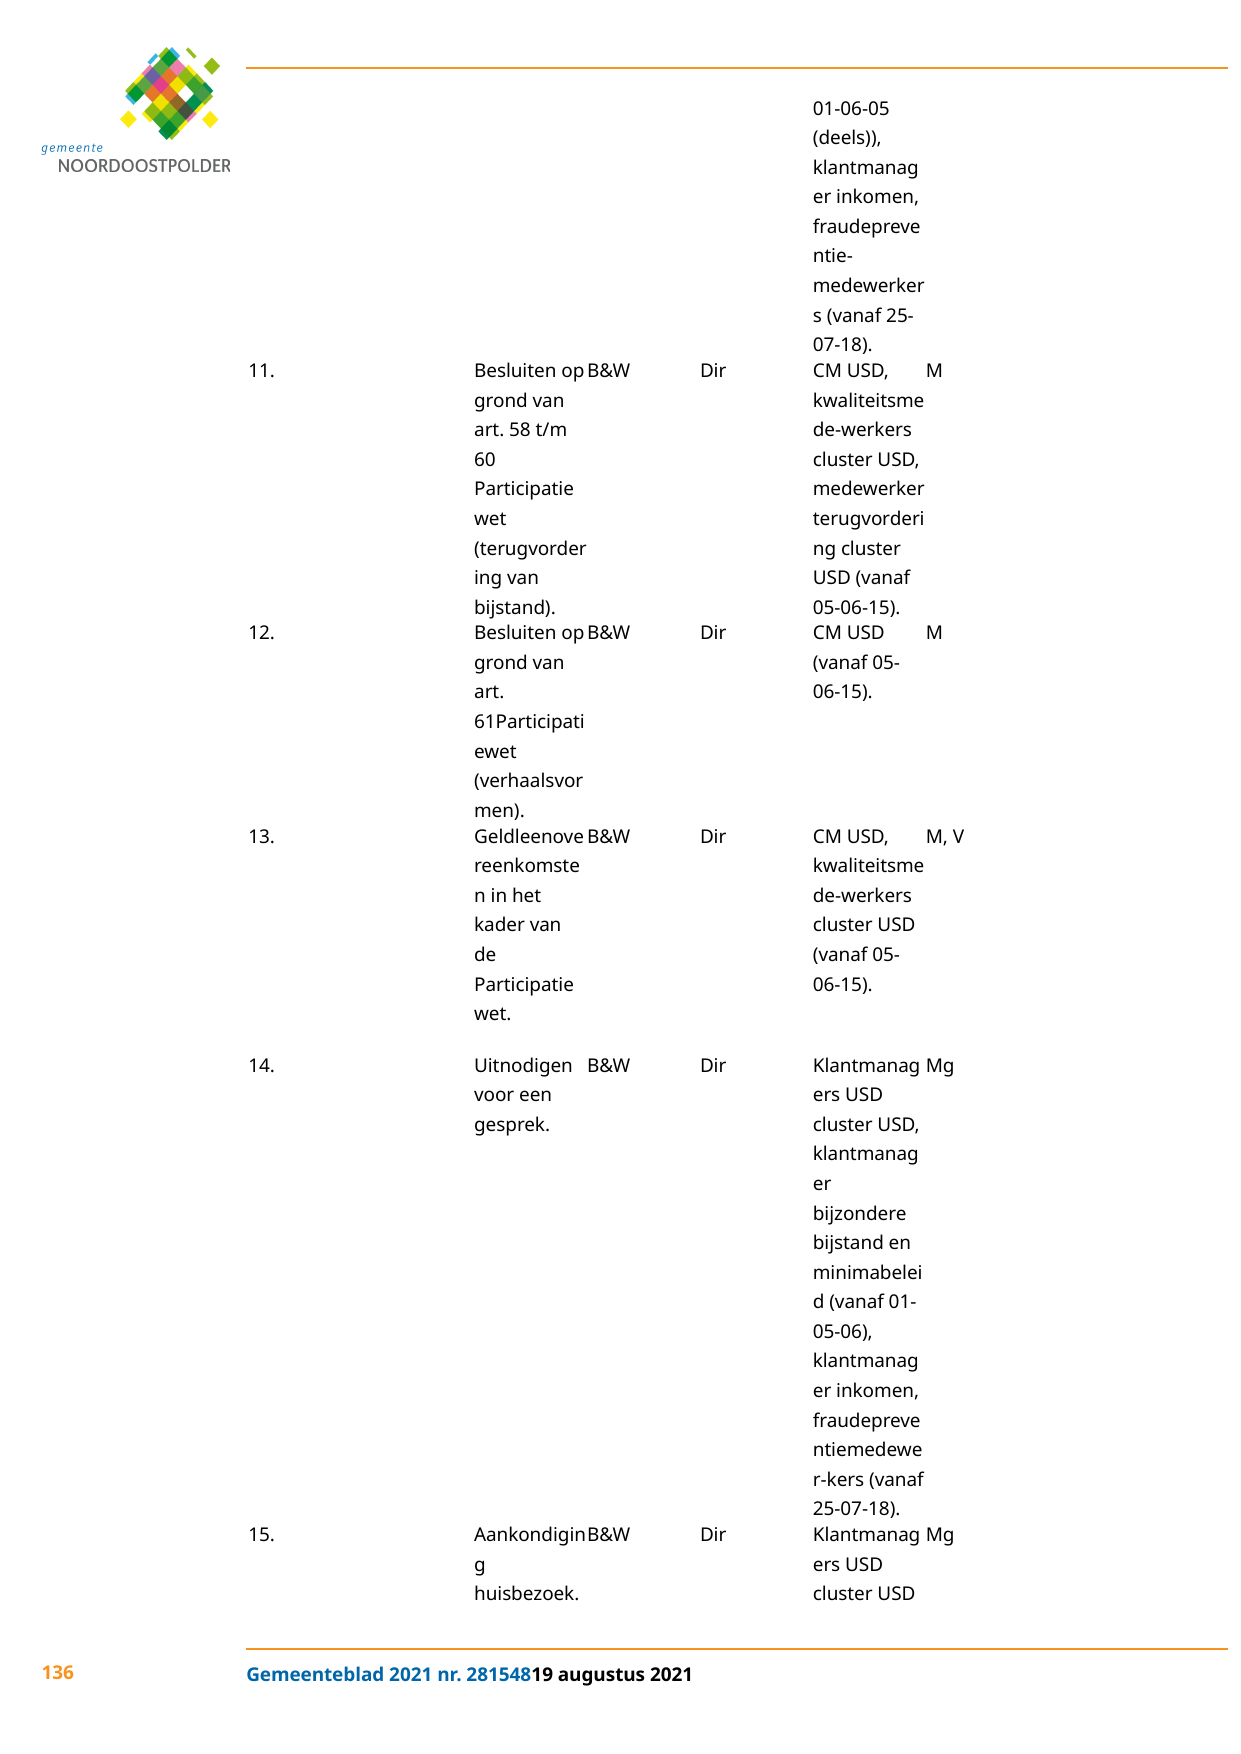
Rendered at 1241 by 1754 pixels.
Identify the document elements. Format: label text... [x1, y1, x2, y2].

table_cell Dir [700, 357, 813, 619]
table_cell B&W [587, 823, 700, 1026]
table_cell B&W [587, 357, 700, 619]
table_cell B&W [587, 1052, 700, 1521]
table_cell M [926, 357, 1038, 619]
table_cell Uitnodigen voor een gesprek. [474, 1052, 587, 1521]
table_cell Mg [926, 1052, 1038, 1521]
table_cell [1039, 620, 1152, 823]
table_cell M [926, 620, 1038, 823]
table_cell [1039, 1052, 1152, 1521]
table_cell Geldleenovereenkomsten in het kader van de Participatiewet. [474, 823, 587, 1026]
table_cell 11. [248, 357, 474, 619]
table_cell Mg [926, 1521, 1038, 1606]
table_cell Dir [700, 823, 813, 1026]
table_cell 14. [248, 1052, 474, 1521]
table_cell [248, 1026, 474, 1052]
table_cell CM USD, kwaliteitsmede-werkers cluster USD (vanaf 05-06-15). [813, 823, 926, 1026]
table_cell Aankondiging huisbezoek. [474, 1521, 587, 1606]
table_cell Klantmanagers USD cluster USD [813, 1521, 926, 1606]
table_cell [248, 95, 474, 357]
table_cell [1039, 823, 1152, 1026]
table_cell [1039, 1026, 1152, 1052]
table_cell [1039, 1521, 1152, 1606]
table_cell [700, 95, 813, 357]
table_cell [474, 1026, 587, 1052]
picture [41, 47, 231, 172]
table_cell [700, 1026, 813, 1052]
table_cell [926, 95, 1038, 357]
table_cell 15. [248, 1521, 474, 1606]
table_cell 13. [248, 823, 474, 1026]
table_cell [587, 95, 700, 357]
table_cell Besluiten op grond van art. 61Participatiewet (verhaalsvormen). [474, 620, 587, 823]
table_cell [474, 95, 587, 357]
table_cell CM USD (vanaf 05-06-15). [813, 620, 926, 823]
table_cell M, V [926, 823, 1038, 1026]
table_cell CM USD, kwaliteitsmede-werkers cluster USD, medewerker terugvordering cluster USD (vanaf 05-06-15). [813, 357, 926, 619]
table_cell [587, 1026, 700, 1052]
table_cell [926, 1026, 1038, 1052]
table_cell [813, 1026, 926, 1052]
table_cell 01-06-05 (deels)), klantmanager inkomen, fraudepreventie- medewerkers (vanaf 25-07-18). [813, 95, 926, 357]
table_cell B&W [587, 620, 700, 823]
table_cell Besluiten op grond van art. 58 t/m 60 Participatiewet (terugvordering van bijstand). [474, 357, 587, 619]
table_cell 12. [248, 620, 474, 823]
table_cell Dir [700, 1521, 813, 1606]
table_cell Dir [700, 1052, 813, 1521]
table_cell Klantmanagers USD cluster USD, klantmanager bijzondere bijstand en minimabeleid (vanaf 01-05-06), klantmanager inkomen, fraudepreventiemedewer-kers (vanaf 25-07-18). [813, 1052, 926, 1521]
table_cell B&W [587, 1521, 700, 1606]
table_cell [1039, 95, 1152, 357]
table_cell [1039, 357, 1152, 619]
table_cell Dir [700, 620, 813, 823]
